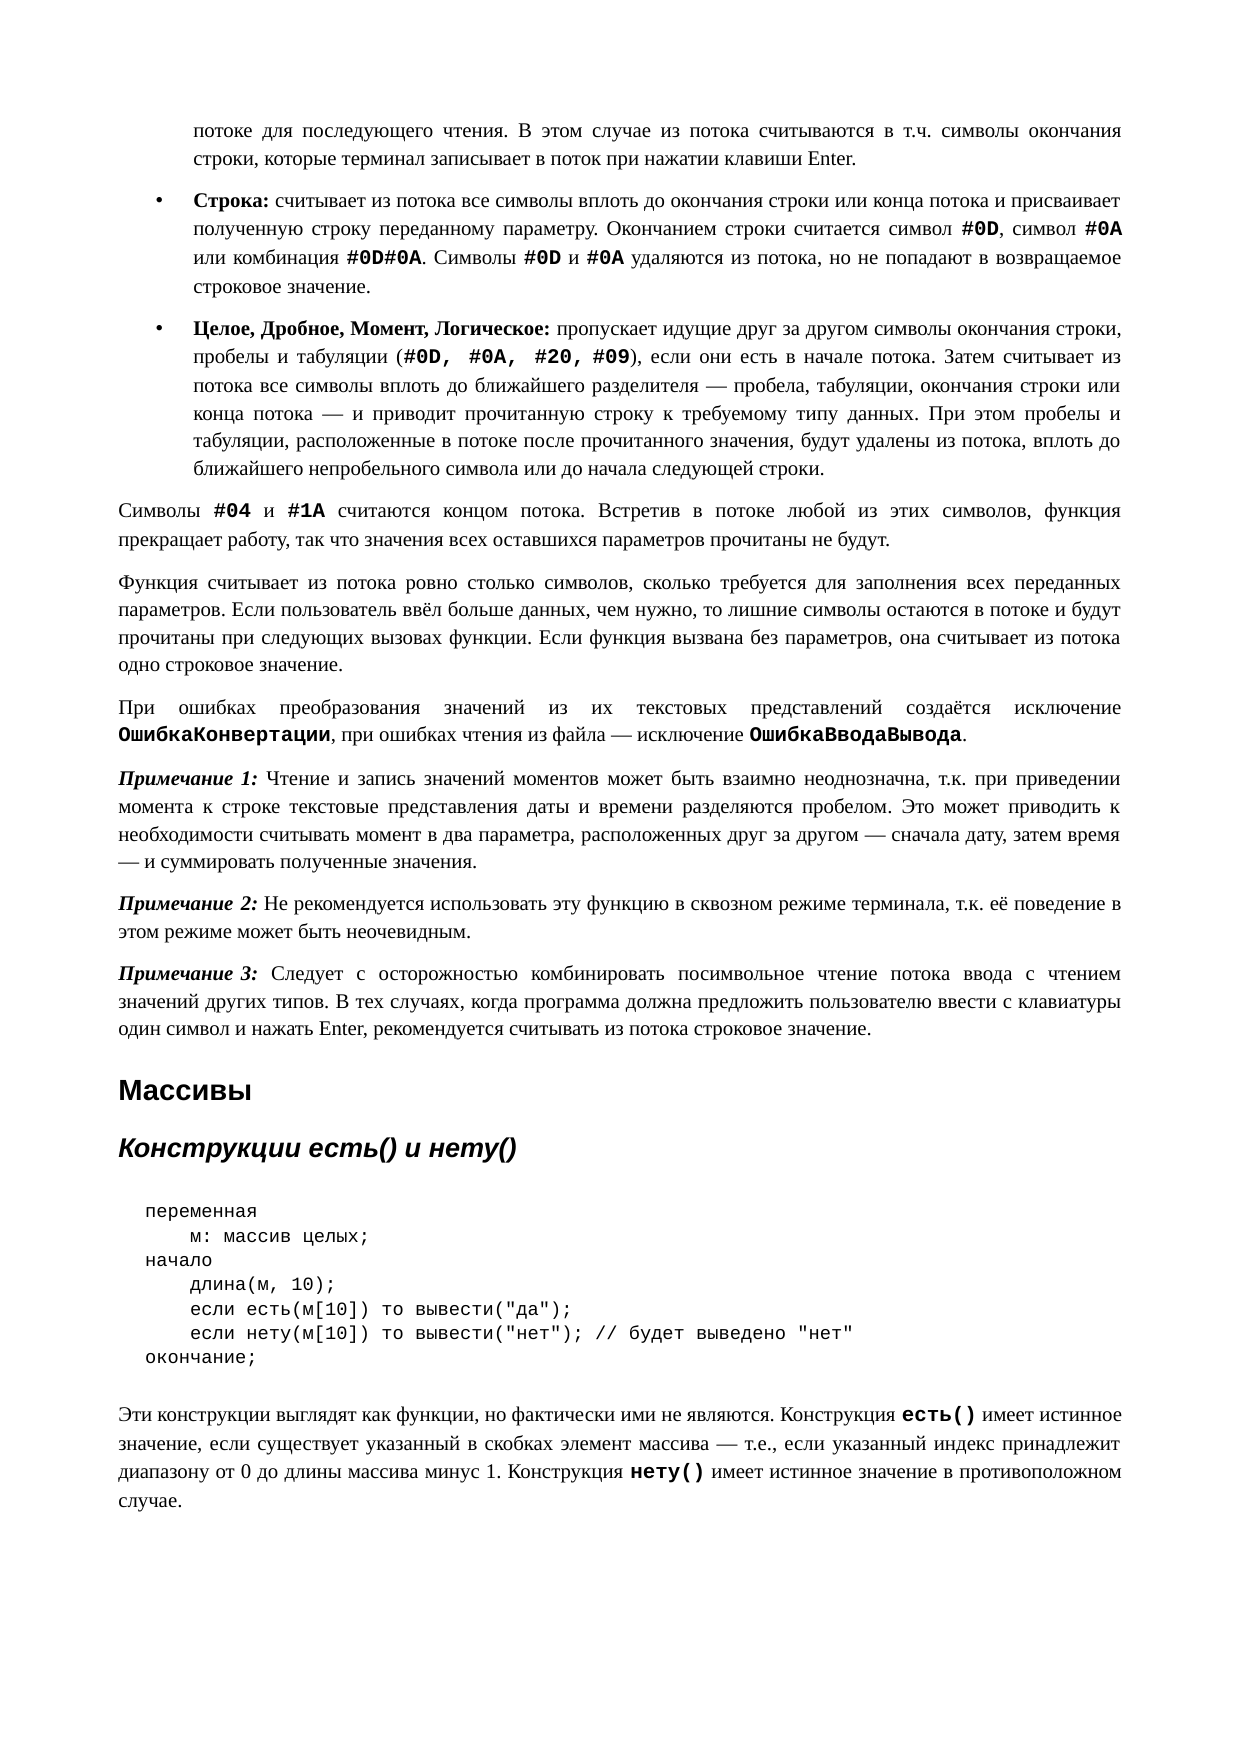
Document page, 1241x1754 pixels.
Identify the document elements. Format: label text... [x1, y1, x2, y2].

list Целое, Дробное, Момент, Логическое: пропускает идущие друг за другом символы окончания строки, пробелы и табуляции (#0D, #0A, #20, #09), если они есть в начале потока. Затем считывает из потока все символы вплоть до ближайшего разделителя — пробела, табуляции, окончания строки или конца потока — и приводит прочитанную строку к требуемому типу данных. При этом пробелы и табуляции, расположенные в потоке после прочитанного значения, будут удалены из потока, вплоть до ближайшего непробельного символа или до начала следующей строки. [156, 316, 1122, 480]
text Символы #04 и #1A считаются концом потока. Встретив в потоке любой из этих символов, функция прекращает работу, так что значения всех оставшихся параметров прочитаны не будут. [118, 498, 1122, 551]
subtitle Конструкции есть() и нету() [118, 1132, 1122, 1163]
subtitle Массивы [118, 1073, 1122, 1107]
text При ошибках преобразования значений из их текстовых представлений создаётся исключение ОшибкаКонвертации, при ошибках чтения из файла — исключение ОшибкаВводаВывода. [118, 694, 1122, 748]
list потоке для последующего чтения. В этом случае из потока считываются в т.ч. символы окончания строки, которые терминал записывает в поток при нажатии клавиши Enter. [156, 118, 1122, 170]
text Примечание 2: Не рекомендуется использовать эту функцию в сквозном режиме терминала, т.к. её поведение в этом режиме может быть неочевидным. [118, 891, 1122, 943]
list Строка: считывает из потока все символы вплоть до окончания строки или конца потока и присваивает полученную строку переданному параметру. Окончанием строки считается символ #0D, символ #0A или комбинация #0D#0A. Символы #0D и #0A удаляются из потока, но не попадают в возвращаемое строковое значение. [156, 188, 1122, 298]
text Примечание 1: Чтение и запись значений моментов может быть взаимно неоднозначна, т.к. при приведении момента к строке текстовые представления даты и времени разделяются пробелом. Это может приводить к необходимости считывать момент в два параметра, расположенных друг за другом — сначала дату, затем время — и суммировать полученные значения. [118, 766, 1122, 873]
text Функция считывает из потока ровно столько символов, сколько требуется для заполнения всех переданных параметров. Если пользователь ввёл больше данных, чем нужно, то лишние символы остаются в потоке и будут прочитаны при следующих вызовах функции. Если функция вызвана без параметров, она считывает из потока одно строковое значение. [118, 569, 1122, 676]
text Примечание 3: Следует с осторожностью комбинировать посимвольное чтение потока ввода с чтением значений других типов. В тех случаях, когда программа должна предложить пользователю ввести с клавиатуры один символ и нажать Enter, рекомендуется считывать из потока строковое значение. [118, 961, 1122, 1040]
text переменная м: массив целых; начало длина(м, 10); если есть(м[10]) то вывести("да"); если нету(м[10]) то вывести("нет"); // будет выведено "нет" окончание; [136, 1193, 1104, 1378]
text Эти конструкции выглядят как функции, но фактически ими не являются. Конструкция есть() имеет истинное значение, если существует указанный в скобках элемент массива — т.е., если указанный индекс принадлежит диапазону от 0 до длины массива минус 1. Конструкция нету() имеет истинное значение в противоположном случае. [118, 1402, 1122, 1512]
